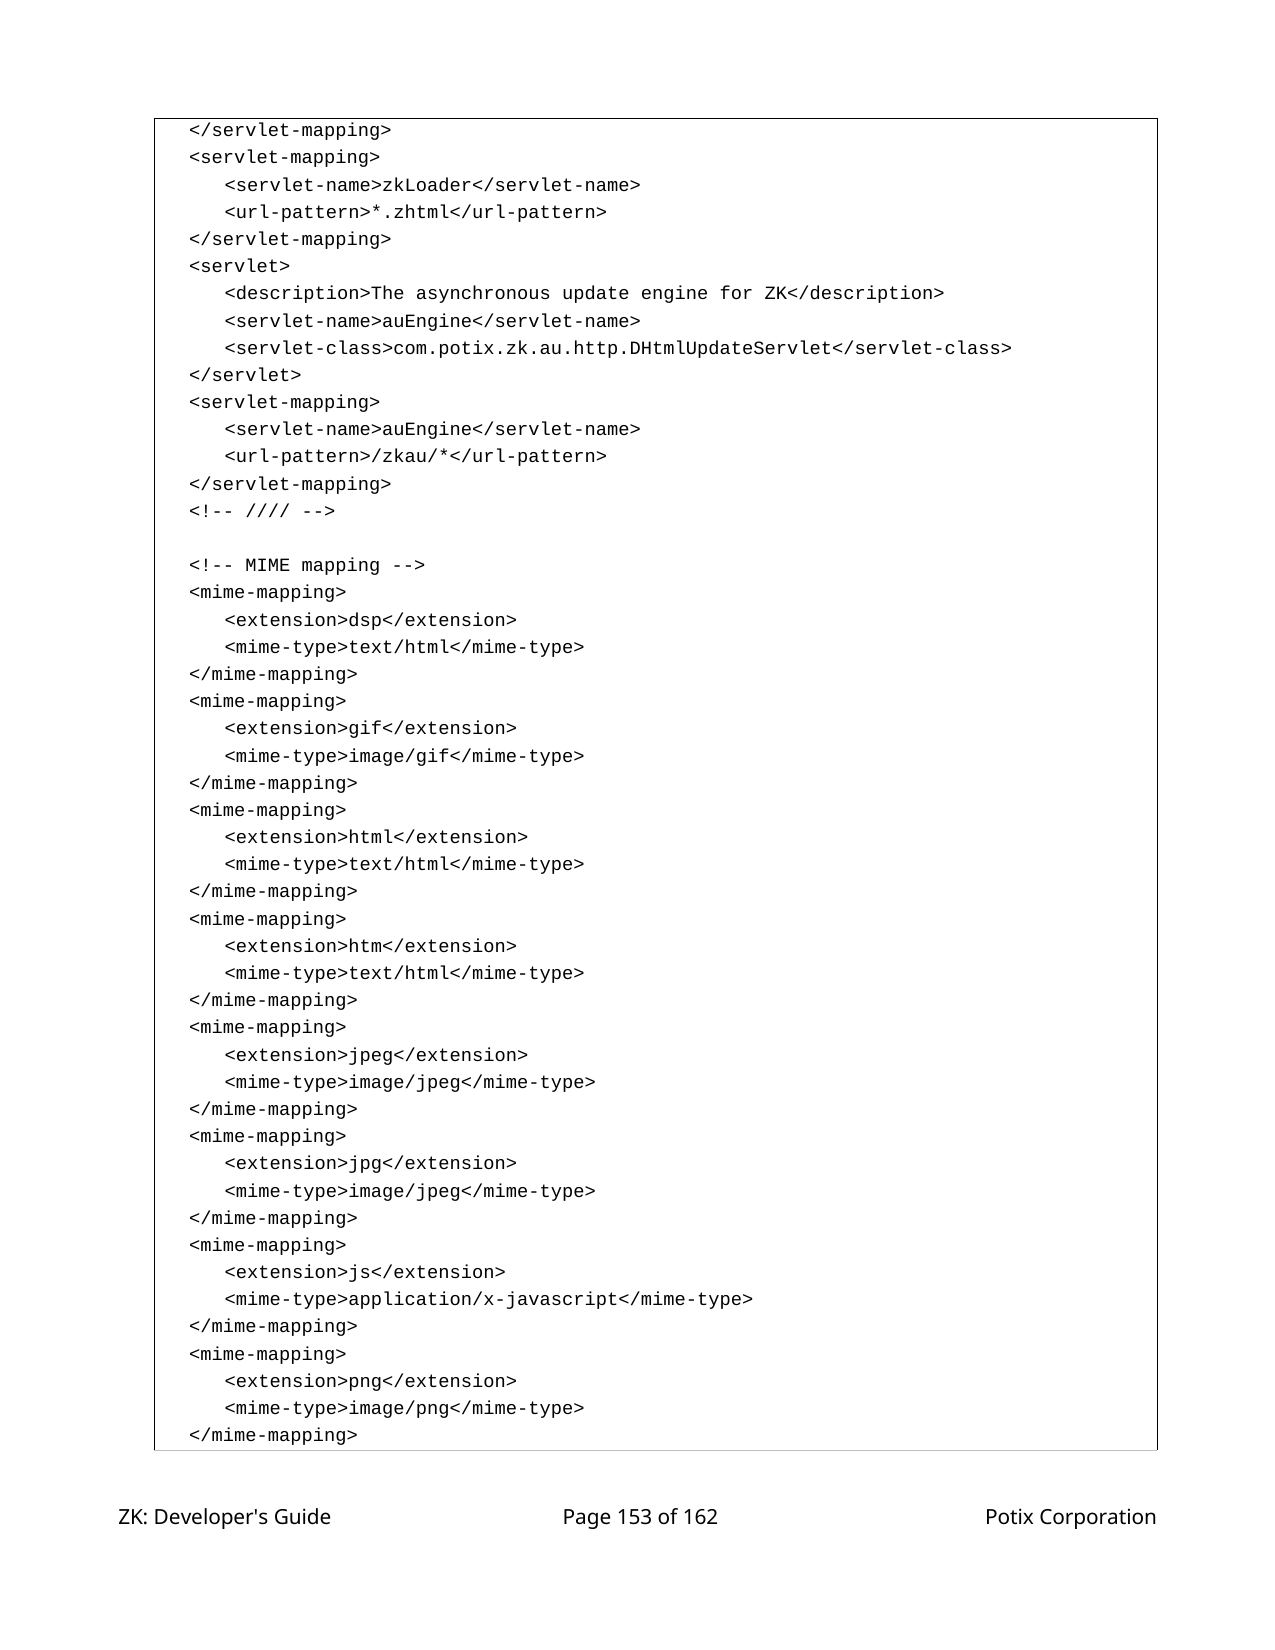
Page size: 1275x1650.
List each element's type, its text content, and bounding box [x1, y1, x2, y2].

text <url-pattern>/zkau/*</url-pattern> [155, 444, 1157, 469]
text <mime-type>application/x-javascript</mime-type> [155, 1287, 1157, 1311]
text <mime-mapping> [155, 689, 1157, 713]
text <servlet-name>zkLoader</servlet-name> [155, 172, 1157, 197]
text <url-pattern>*.zhtml</url-pattern> [155, 200, 1157, 224]
text <extension>dsp</extension> [155, 607, 1157, 632]
text </servlet-mapping> [155, 227, 1157, 251]
text </mime-mapping> [155, 1423, 1157, 1450]
text <description>The asynchronous update engine for ZK</description> [155, 281, 1157, 306]
text <servlet-mapping> [155, 390, 1157, 414]
text <mime-type>text/html</mime-type> [155, 635, 1157, 659]
text </mime-mapping> [155, 879, 1157, 904]
text <extension>png</extension> [155, 1369, 1157, 1393]
text </mime-mapping> [155, 771, 1157, 795]
text <mime-type>image/jpeg</mime-type> [155, 1178, 1157, 1203]
text </servlet-mapping> [155, 472, 1157, 496]
text </mime-mapping> [155, 1206, 1157, 1230]
text <extension>jpeg</extension> [155, 1042, 1157, 1067]
text <mime-type>image/gif</mime-type> [155, 743, 1157, 768]
text </mime-mapping> [155, 662, 1157, 686]
text </servlet-mapping> [155, 119, 1157, 142]
text <!-- //// --> [155, 499, 1157, 523]
text <mime-mapping> [155, 1342, 1157, 1366]
text <extension>htm</extension> [155, 934, 1157, 958]
text <mime-mapping> [155, 907, 1157, 931]
text </mime-mapping> [155, 1314, 1157, 1339]
text <extension>js</extension> [155, 1260, 1157, 1284]
text <mime-mapping> [155, 1233, 1157, 1257]
text <servlet-class>com.potix.zk.au.http.DHtmlUpdateServlet</servlet-class> [155, 336, 1157, 360]
text </mime-mapping> [155, 1097, 1157, 1121]
text <mime-mapping> [155, 580, 1157, 604]
text <mime-mapping> [155, 798, 1157, 822]
text <extension>jpg</extension> [155, 1151, 1157, 1176]
text </servlet> [155, 363, 1157, 387]
text <mime-type>text/html</mime-type> [155, 961, 1157, 985]
text <mime-mapping> [155, 1015, 1157, 1039]
text <servlet-name>auEngine</servlet-name> [155, 417, 1157, 441]
text <servlet-name>auEngine</servlet-name> [155, 308, 1157, 333]
text <mime-type>image/png</mime-type> [155, 1396, 1157, 1420]
text <extension>html</extension> [155, 825, 1157, 849]
text </mime-mapping> [155, 988, 1157, 1012]
text <servlet-mapping> [155, 145, 1157, 169]
text <mime-type>image/jpeg</mime-type> [155, 1070, 1157, 1094]
text <mime-mapping> [155, 1124, 1157, 1148]
text <extension>gif</extension> [155, 716, 1157, 741]
text <mime-type>text/html</mime-type> [155, 852, 1157, 876]
text <servlet> [155, 254, 1157, 278]
text <!-- MIME mapping --> [155, 553, 1157, 577]
